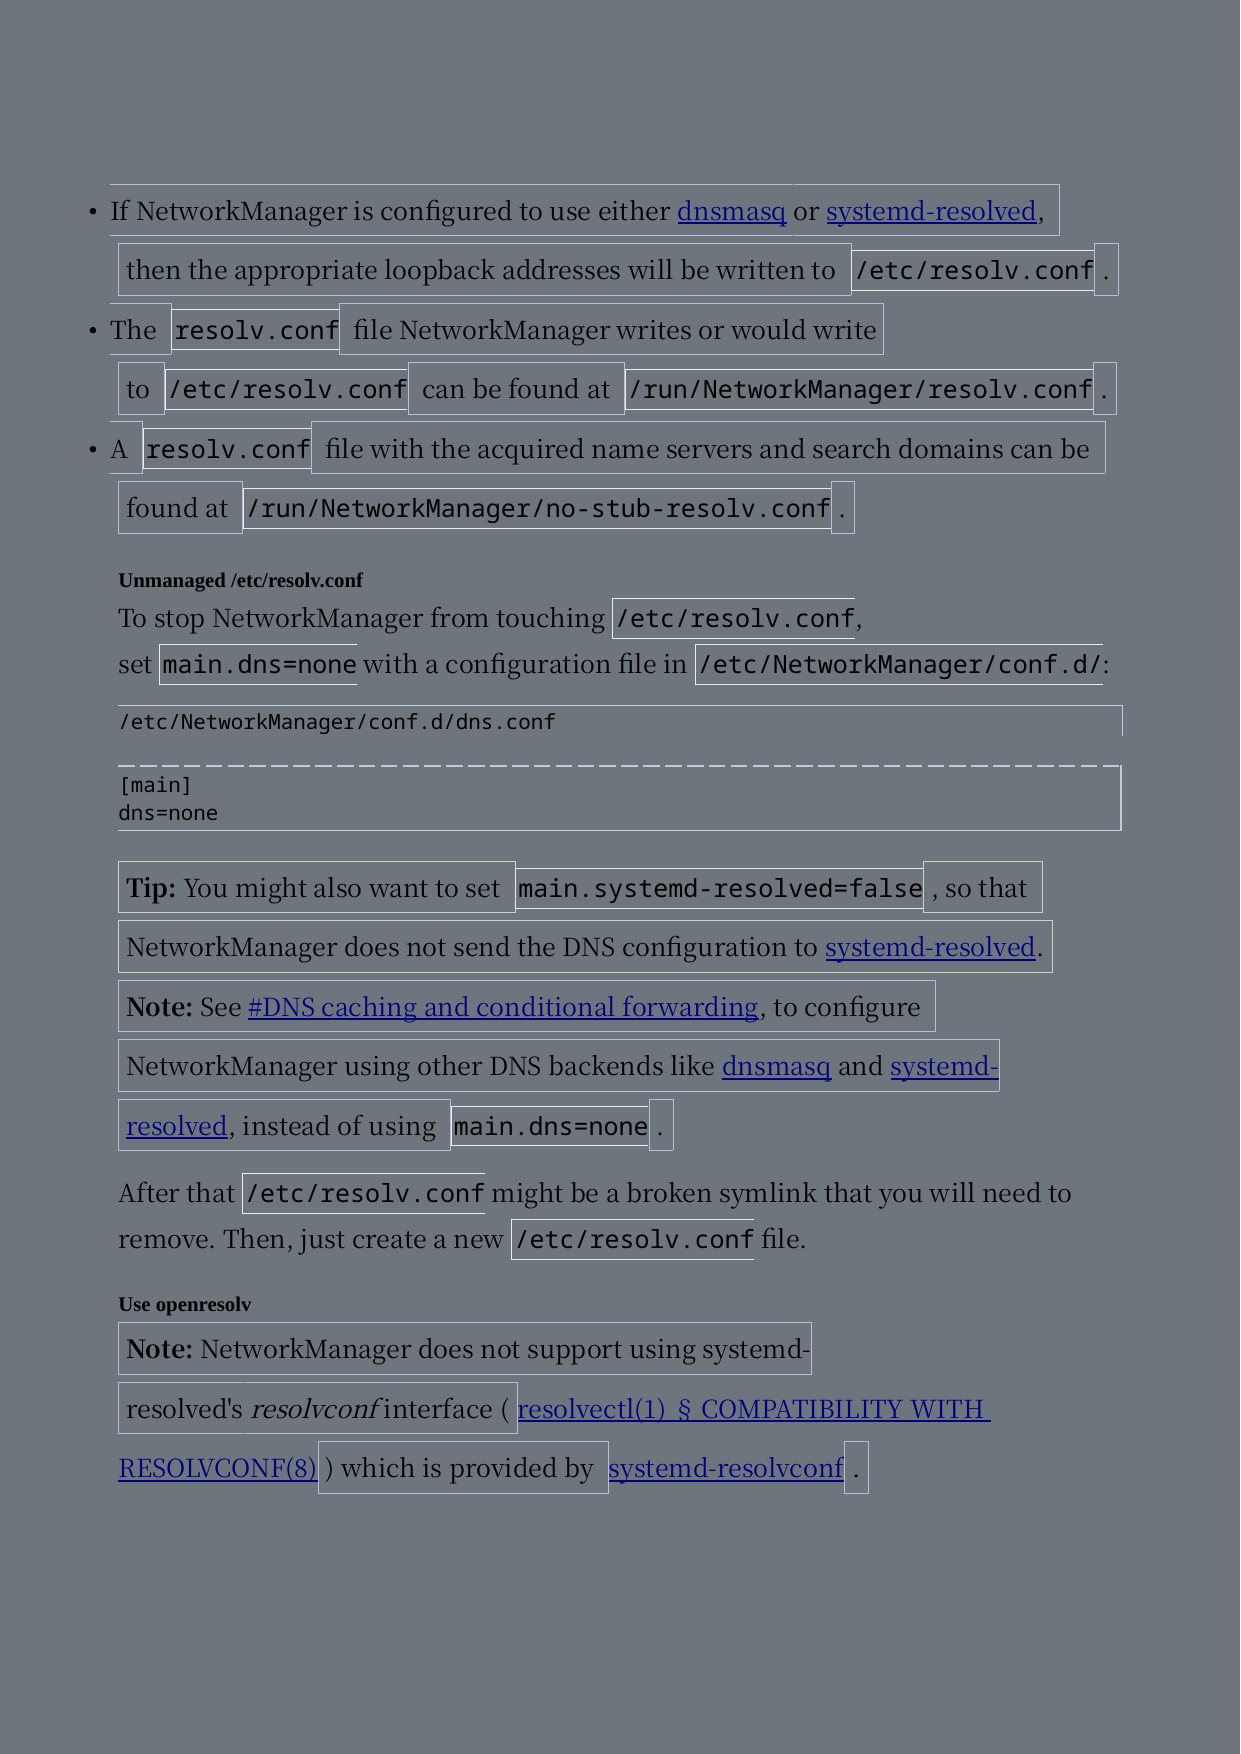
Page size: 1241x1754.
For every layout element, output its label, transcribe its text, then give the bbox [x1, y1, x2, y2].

list A resolv.conf file with the acquired name servers and search domains can be found at /run/NetworkManager/no-stub-resolv.conf. [118, 421, 1122, 533]
text /etc/NetworkManager/conf.d/dns.conf [118, 706, 1122, 736]
text Note: See #DNS caching and conditional forwarding, to configure NetworkManager using other DNS backends like dnsmasq and systemd-resolved, instead of using main.dns=none. [118, 980, 1122, 1150]
text Note: NetworkManager does not support using systemd-resolved's resolvconf interface (resolvectl(1) § COMPATIBILITY WITH RESOLVCONF(8)) which is provided by systemd-resolvconf. [118, 1322, 1122, 1493]
text After that /etc/resolv.conf might be a broken symlink that you will need to remove. Then, just create a new /etc/resolv.conf file. [118, 1173, 1122, 1259]
text Tip: You might also want to set main.systemd-resolved=false, so that NetworkManager does not send the DNS configuration to systemd-resolved. [118, 861, 1122, 972]
subtitle Use openresolv [118, 1292, 1122, 1316]
list If NetworkManager is configured to use either dnsmasq or systemd-resolved, then the appropriate loopback addresses will be written to /etc/resolv.conf. [118, 183, 1122, 295]
text To stop NetworkManager from touching /etc/resolv.conf, set main.dns=none with a configuration file in /etc/NetworkManager/conf.d/: [118, 598, 1122, 684]
subtitle Unmanaged /etc/resolv.conf [118, 567, 1122, 592]
list The resolv.conf file NetworkManager writes or would write to /etc/resolv.conf can be found at /run/NetworkManager/resolv.conf. [118, 302, 1122, 414]
text [main] [118, 765, 1120, 794]
text dns=none [118, 794, 1120, 830]
